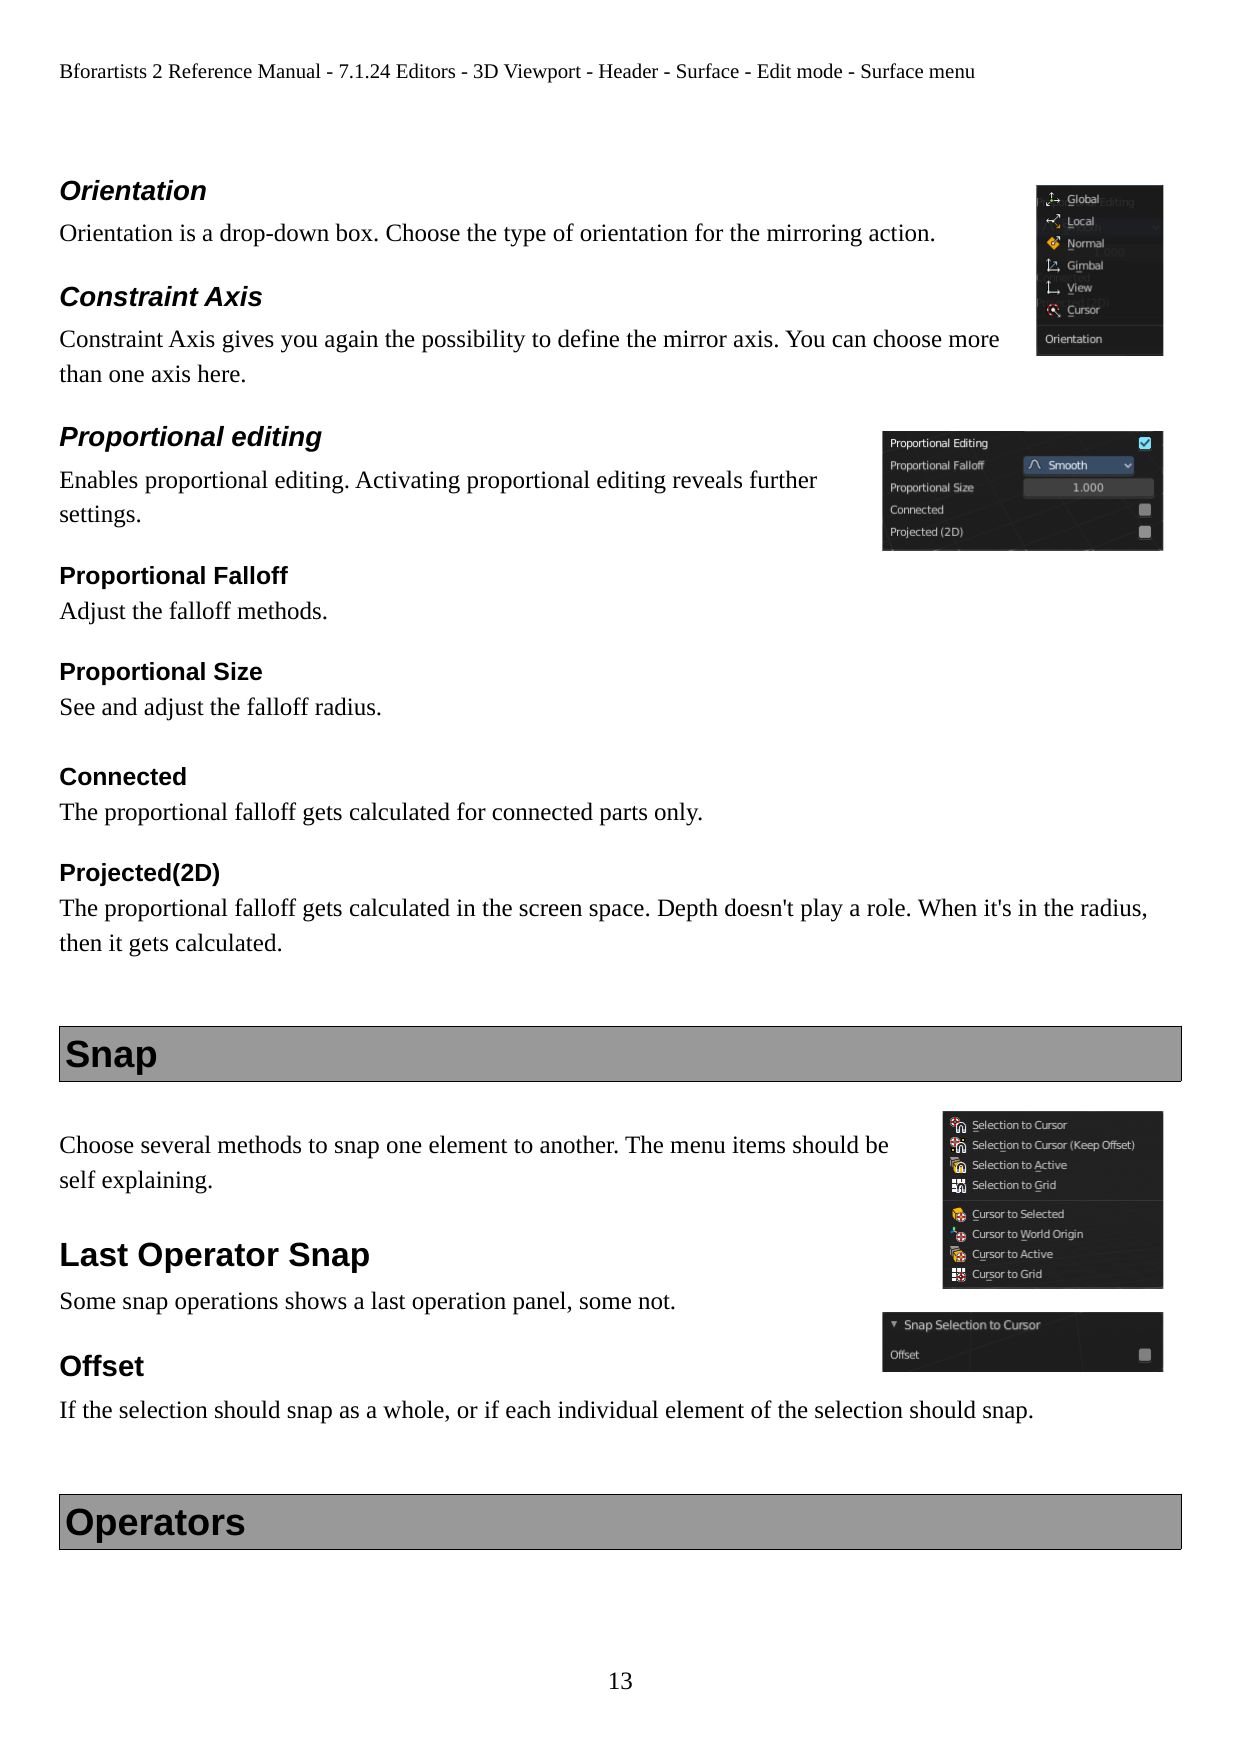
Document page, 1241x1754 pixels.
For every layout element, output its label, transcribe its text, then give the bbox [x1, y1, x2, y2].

subtitle Offset [59, 1349, 1181, 1383]
picture [882, 1312, 1164, 1372]
subtitle [1164, 1234, 1181, 1273]
picture [1036, 185, 1164, 356]
text Some snap operations shows a last operation panel, some not. [59, 1286, 1181, 1314]
text Enables proportional editing. Activating proportional editing reveals further settings. [59, 465, 882, 528]
text The proportional falloff gets calculated for connected parts only. [59, 797, 1181, 826]
subtitle Connected [59, 762, 1181, 791]
subtitle Proportional Falloff [59, 561, 1181, 589]
picture [882, 431, 1164, 551]
table_header Operators [60, 1495, 1181, 1549]
text Constraint Axis gives you again the possibility to define the mirror axis. You can choose more than one axis here. [59, 324, 1181, 388]
subtitle Proportional editing [59, 421, 1181, 452]
subtitle Proportional Size [59, 657, 1181, 686]
subtitle Constraint Axis [59, 280, 1036, 312]
picture [942, 1111, 1164, 1289]
subtitle Orientation [59, 174, 1181, 206]
text The proportional falloff gets calculated in the screen space. Depth doesn't play a role. When it's in the radius, then it gets calculated. [59, 893, 1181, 956]
text Adjust the falloff methods. [59, 596, 1181, 624]
text Orientation is a drop-down box. Choose the type of orientation for the mirroring action. [59, 218, 1036, 247]
subtitle Last Operator Snap [59, 1234, 942, 1273]
text Choose several methods to snap one element to another. The menu items should be self explaining. [59, 1130, 942, 1193]
text See and adjust the falloff radius. [59, 692, 1181, 721]
table_header Snap [60, 1027, 1181, 1081]
subtitle [1164, 280, 1181, 312]
subtitle Projected(2D) [59, 858, 1181, 887]
text If the selection should snap as a whole, or if each individual element of the selection should snap. [59, 1396, 1181, 1424]
